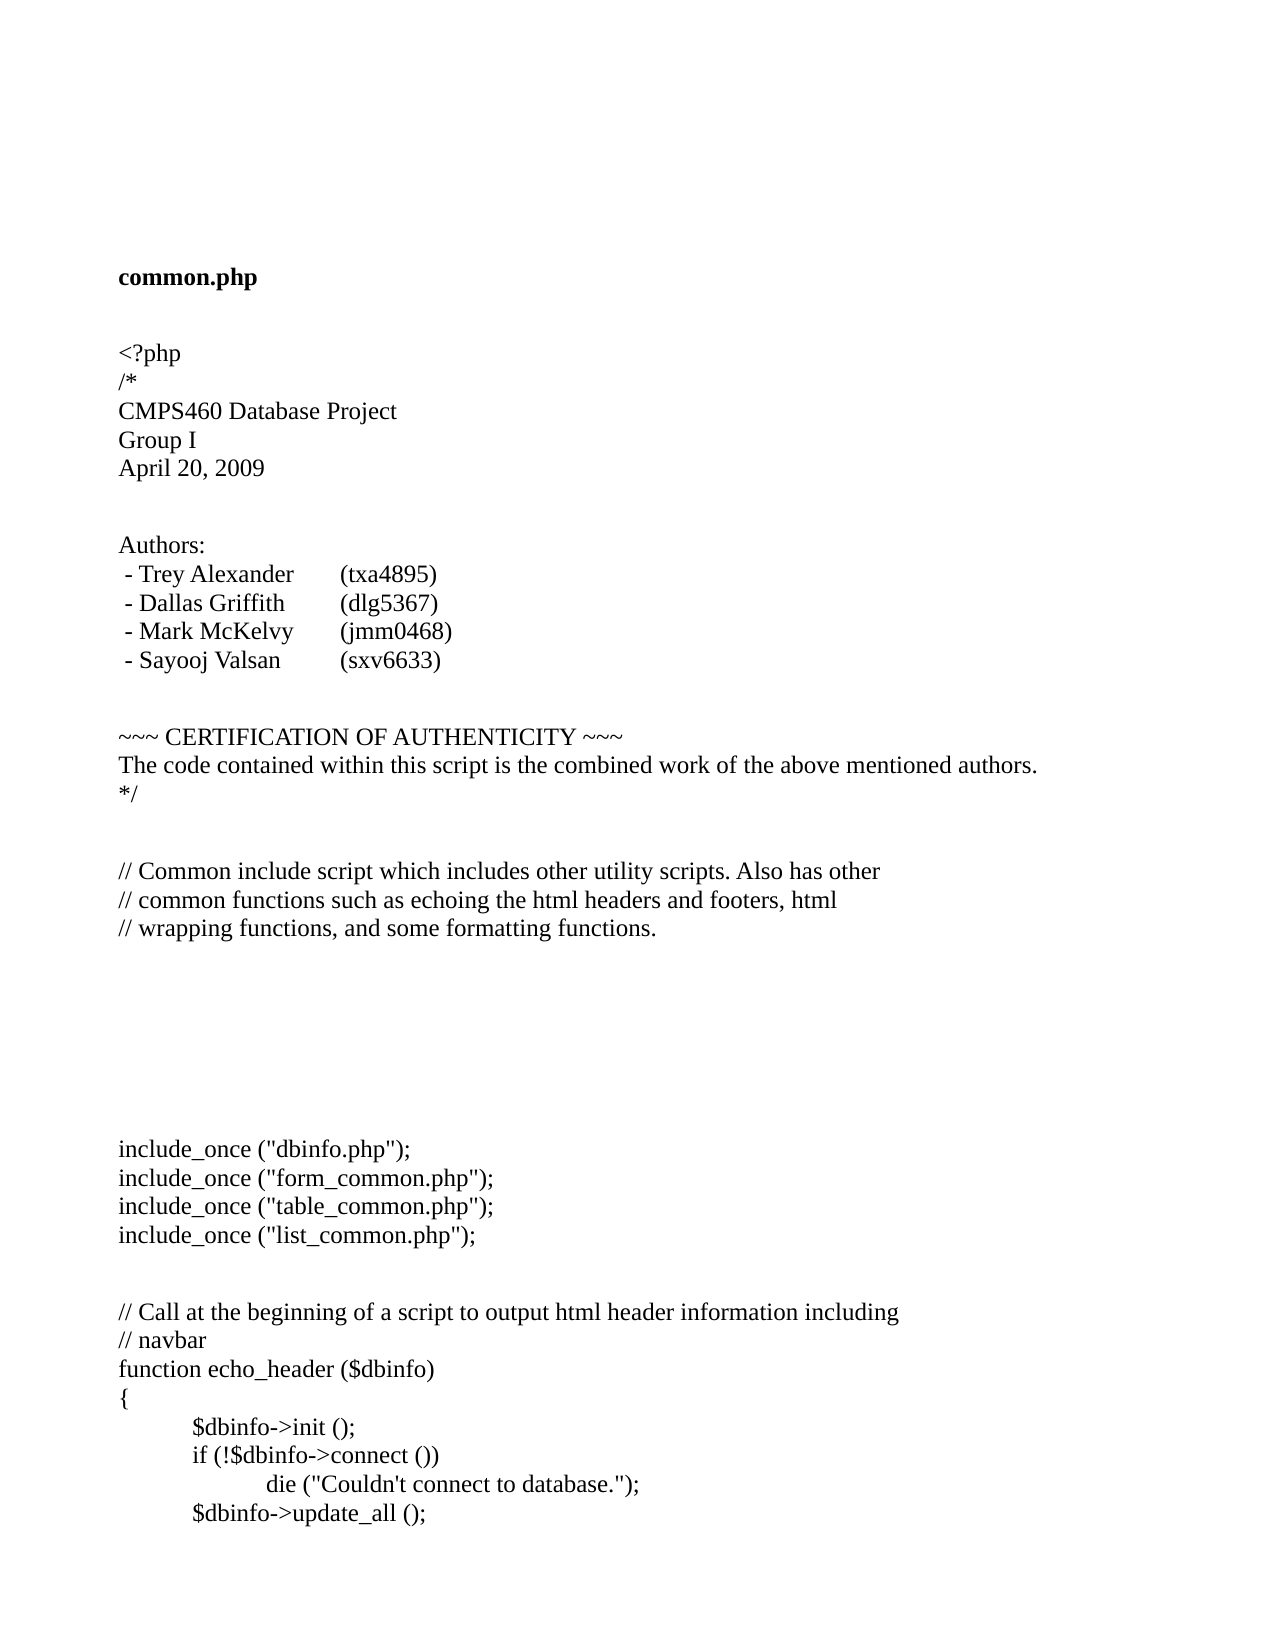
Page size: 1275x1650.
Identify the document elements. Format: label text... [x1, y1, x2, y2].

text Authors: [118, 530, 1157, 559]
text /* [118, 367, 1157, 396]
text ~~~ CERTIFICATION OF AUTHENTICITY ~~~ [118, 722, 1157, 751]
text */ [118, 779, 1157, 808]
text // common functions such as echoing the html headers and footers, html [118, 885, 1157, 913]
text include_once ("list_common.php"); [118, 1220, 1157, 1249]
text { [118, 1383, 1157, 1412]
text - Sayooj Valsan (sxv6633) [118, 645, 1157, 674]
text April 20, 2009 [118, 453, 1157, 482]
text // Call at the beginning of a script to output html header information including [118, 1297, 1157, 1326]
text The code contained within this script is the combined work of the above mentioned authors. [118, 751, 1157, 779]
text CMPS460 Database Project [118, 396, 1157, 425]
text include_once ("dbinfo.php"); [118, 1134, 1157, 1163]
text - Mark McKelvy (jmm0468) [118, 616, 1157, 645]
text include_once ("table_common.php"); [118, 1191, 1157, 1220]
text include_once ("form_common.php"); [118, 1163, 1157, 1191]
text $dbinfo->init (); [118, 1412, 1157, 1441]
text if (!$dbinfo->connect ()) [118, 1441, 1157, 1469]
text // navbar [118, 1326, 1157, 1354]
text - Trey Alexander (txa4895) [118, 559, 1157, 588]
text - Dallas Griffith (dlg5367) [118, 588, 1157, 616]
text // wrapping functions, and some formatting functions. [118, 913, 1157, 942]
text // Common include script which includes other utility scripts. Also has other [118, 856, 1157, 885]
text function echo_header ($dbinfo) [118, 1354, 1157, 1383]
text Group I [118, 425, 1157, 453]
text common.php [118, 262, 1157, 291]
text $dbinfo->update_all (); [118, 1498, 1157, 1527]
text die ("Couldn't connect to database."); [118, 1469, 1157, 1498]
text <?php [118, 338, 1157, 367]
